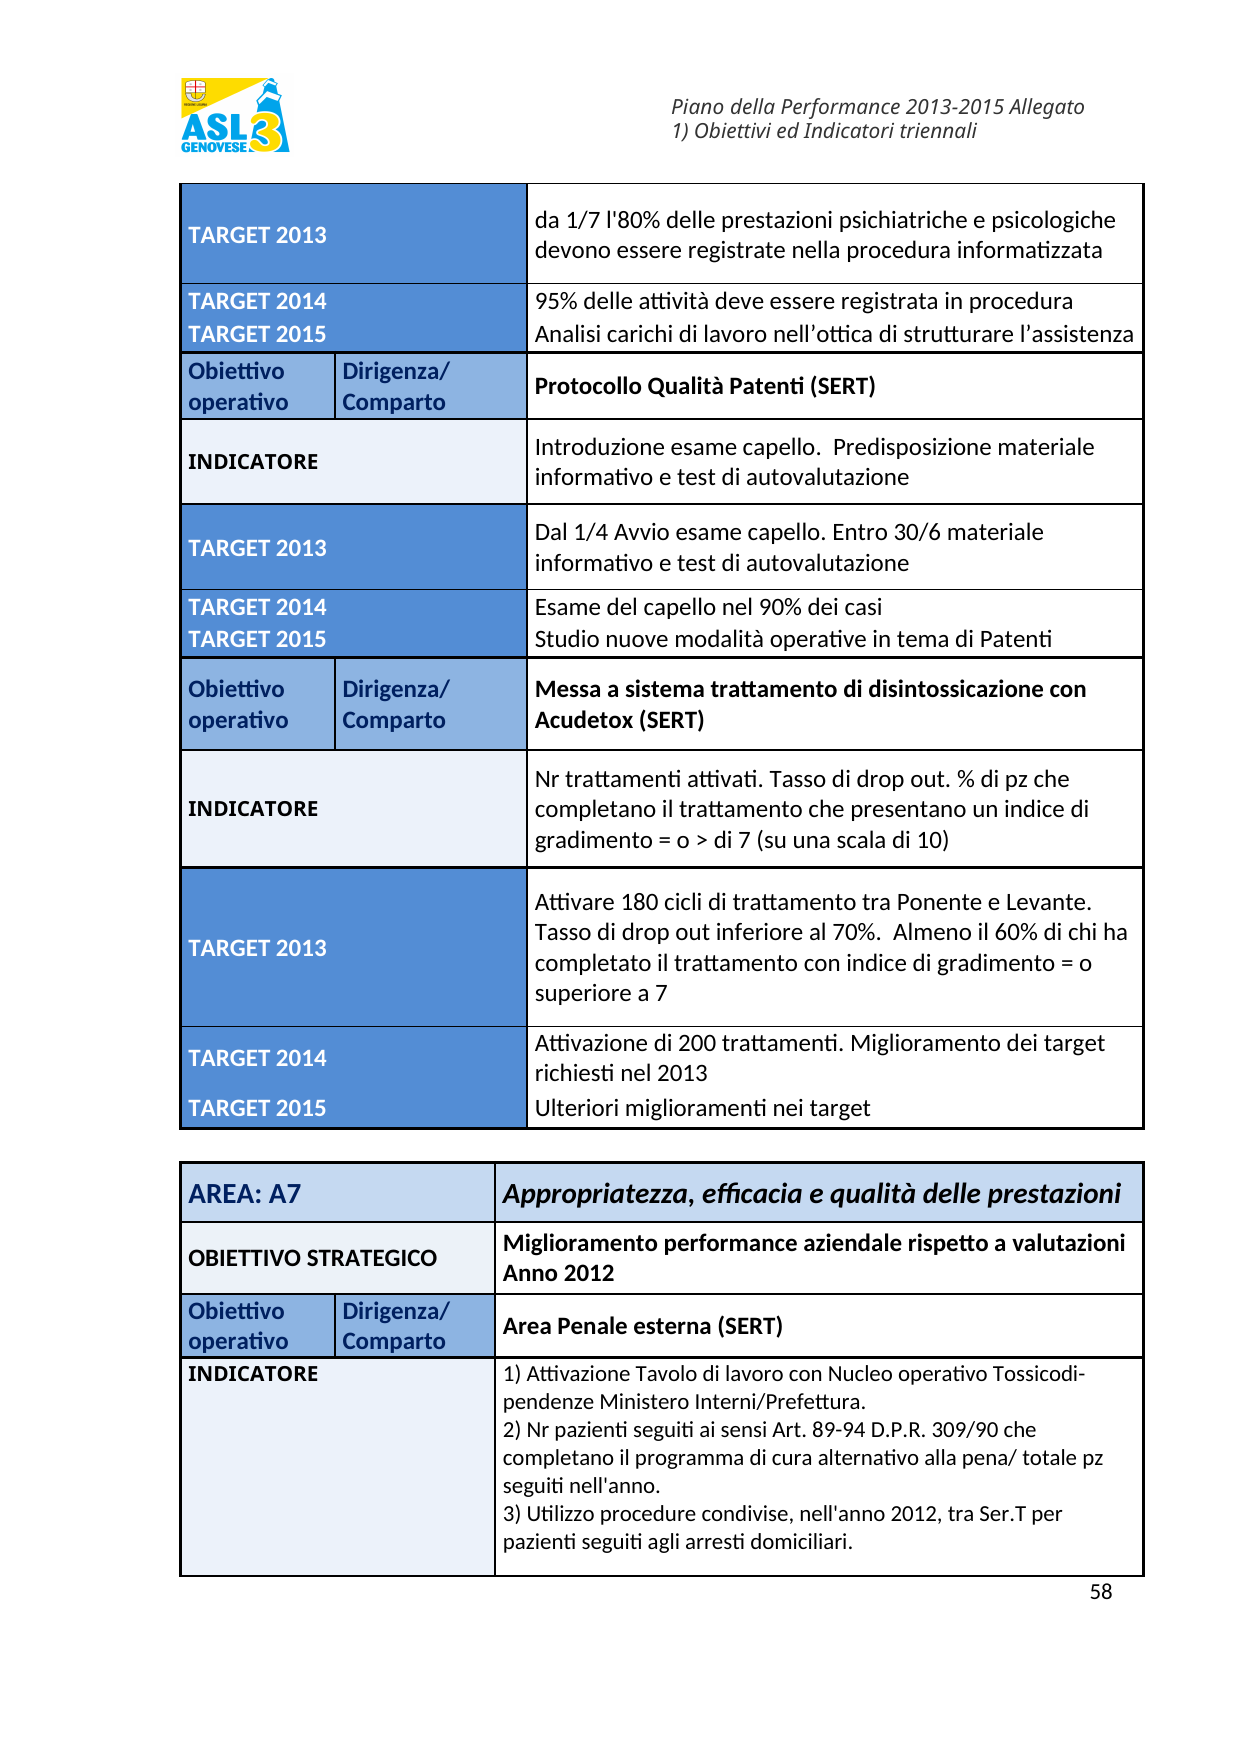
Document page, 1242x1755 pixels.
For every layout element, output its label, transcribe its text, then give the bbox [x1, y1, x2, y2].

table_cell TARGET 2015 [182, 1088, 335, 1127]
table_cell TARGET 2013 [182, 505, 335, 589]
table_cell 1) Attivazione Tavolo di lavoro con Nucleo operativo Tossicodi-pendenze Ministero Interni/Prefettura. 2) Nr pazienti seguiti ai sensi Art. 89-94 D.P.R. 309/90 che completano il programma di cura alternativo alla pena/ totale pz seguiti nell'anno. 3) Utilizzo procedure condivise, nell'anno 2012, tra Ser.T per pazienti seguiti agli arresti domiciliari. [496, 1359, 1142, 1575]
table_cell Dal 1/4 Avvio esame capello. Entro 30/6 materiale informativo e test di autovalutazione [528, 505, 1142, 589]
table_cell [335, 316, 526, 351]
table_cell Obiettivo operativo [182, 659, 334, 749]
table_cell Attivare 180 cicli di trattamento tra Ponente e Levante. Tasso di drop out inferiore al 70%. Almeno il 60% di chi ha completato il trattamento con indice di gradimento = o superiore a 7 [528, 869, 1142, 1026]
table_cell Dirigenza/ Comparto [336, 659, 526, 749]
table_cell TARGET 2014 [182, 1027, 335, 1088]
table_cell Introduzione esame capello. Predisposizione materiale informativo e test di autovalutazione [528, 420, 1142, 503]
table_cell Obiettivo operativo [182, 354, 334, 418]
table_cell [335, 184, 526, 283]
table_cell Analisi carichi di lavoro nell’ottica di strutturare l’assistenza [528, 316, 1142, 351]
table_cell Ulteriori miglioramenti nei target [528, 1088, 1142, 1127]
table_cell Miglioramento performance aziendale rispetto a valutazioni Anno 2012 [496, 1223, 1142, 1293]
table_cell [335, 1088, 526, 1127]
table_cell Nr trattamenti attivati. Tasso di drop out. % di pz che completano il trattamento che presentano un indice di gradimento = o > di 7 (su una scala di 10) [528, 751, 1142, 866]
table_header Appropriatezza, efficacia e qualità delle prestazioni [496, 1164, 1142, 1221]
table_cell [335, 284, 526, 316]
table_cell [335, 869, 526, 1026]
table_cell TARGET 2015 [182, 622, 335, 656]
table_cell Esame del capello nel 90% dei casi [528, 590, 1142, 622]
table_cell INDICATORE [182, 1359, 494, 1575]
table_header AREA: A7 [182, 1164, 494, 1221]
table_cell Area Penale esterna (SERT) [496, 1295, 1142, 1356]
table_cell 95% delle attività deve essere registrata in procedura [528, 284, 1142, 316]
table_cell INDICATORE [182, 751, 526, 866]
table_cell Messa a sistema trattamento di disintossicazione con Acudetox (SERT) [528, 659, 1142, 749]
table_cell Dirigenza/ Comparto [336, 354, 526, 418]
table_cell INDICATORE [182, 420, 526, 503]
table_cell [335, 590, 526, 622]
table_cell Dirigenza/ Comparto [336, 1295, 494, 1356]
table_cell Obiettivo operativo [182, 1295, 334, 1356]
table_cell TARGET 2014 [182, 284, 335, 316]
table_cell OBIETTIVO STRATEGICO [182, 1223, 494, 1293]
table_cell Studio nuove modalità operative in tema di Patenti [528, 622, 1142, 656]
table_cell [335, 1027, 526, 1088]
table_cell [335, 622, 526, 656]
table_cell TARGET 2014 [182, 590, 335, 622]
table_cell Protocollo Qualità Patenti (SERT) [528, 354, 1142, 418]
table_cell [335, 505, 526, 589]
table_cell TARGET 2013 [182, 184, 335, 283]
table_cell TARGET 2015 [182, 316, 335, 351]
table_cell Attivazione di 200 trattamenti. Miglioramento dei target richiesti nel 2013 [528, 1027, 1142, 1088]
table_cell TARGET 2013 [182, 869, 335, 1026]
table_cell da 1/7 l'80% delle prestazioni psichiatriche e psicologiche devono essere registrate nella procedura informatizzata [528, 184, 1142, 283]
